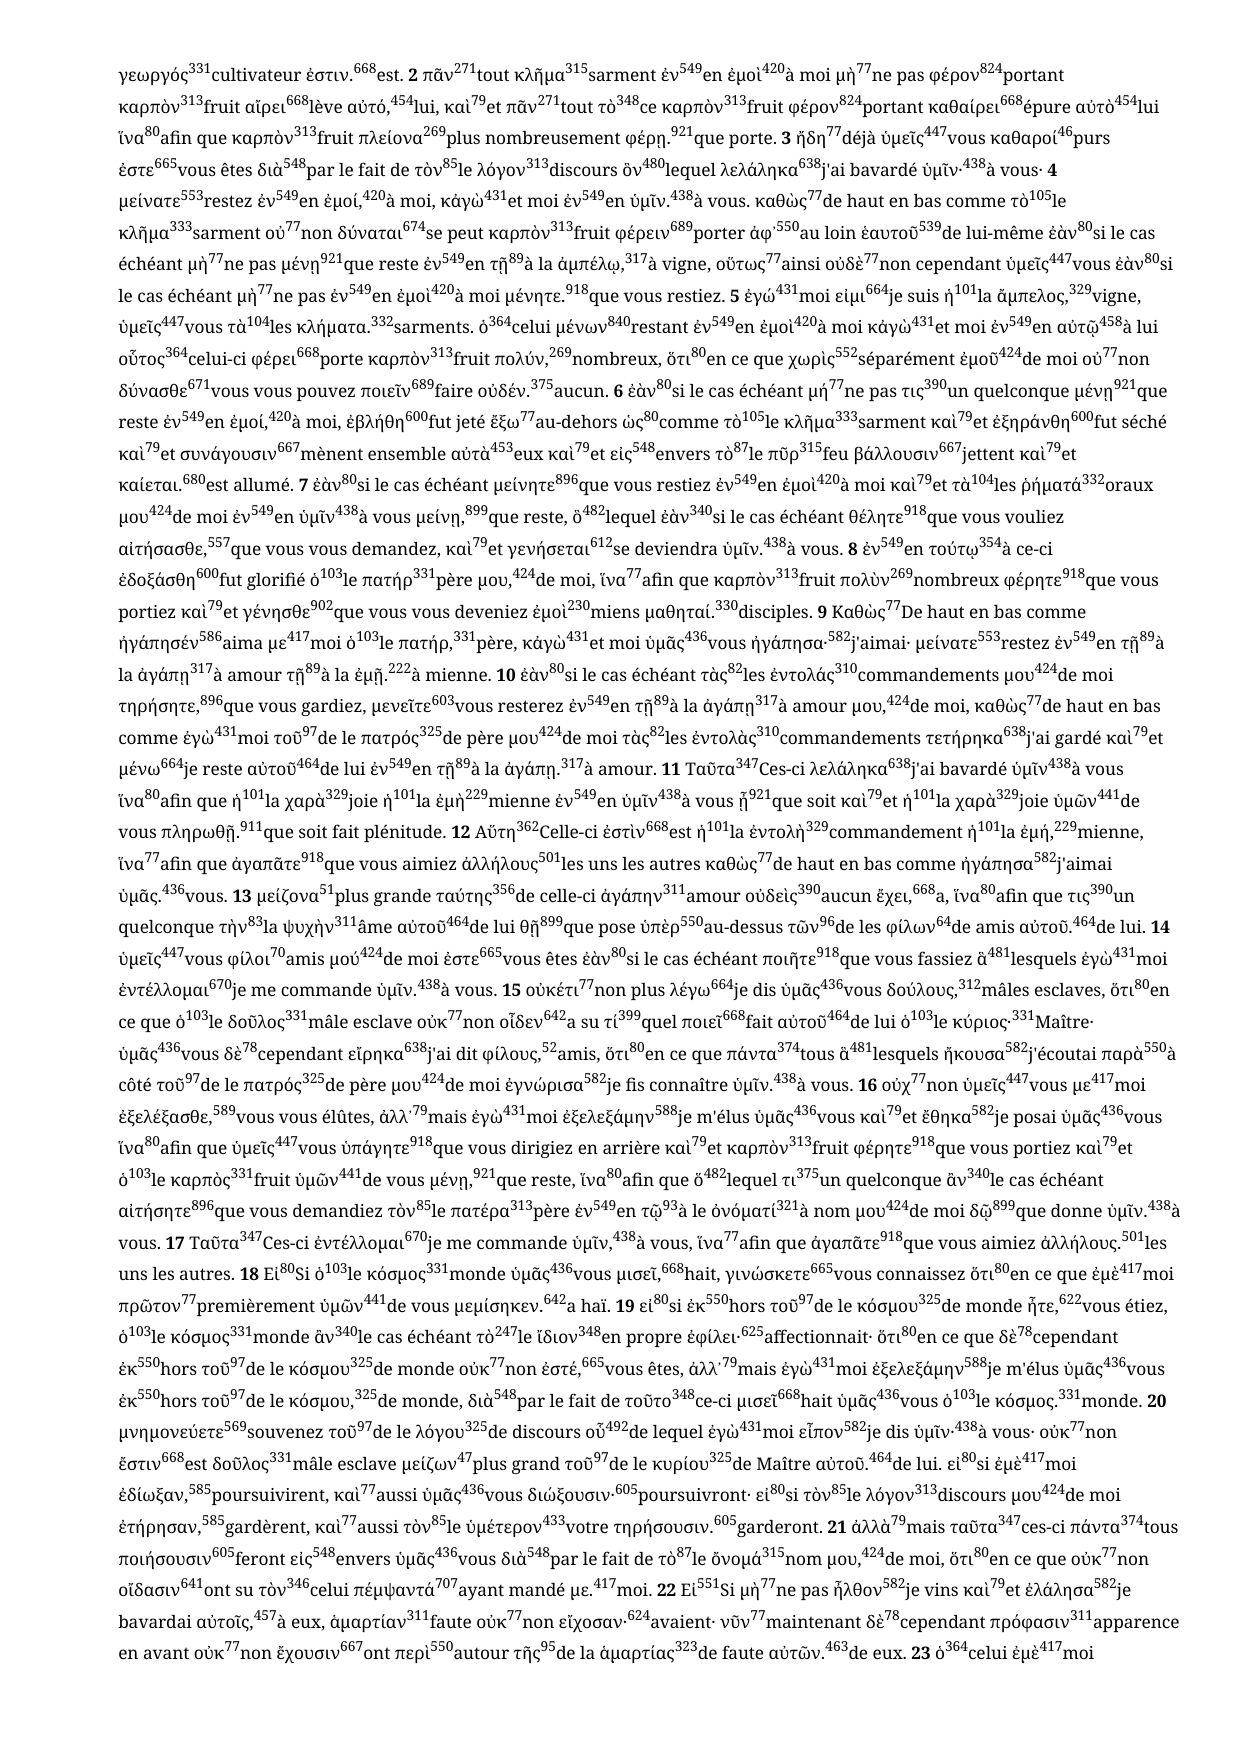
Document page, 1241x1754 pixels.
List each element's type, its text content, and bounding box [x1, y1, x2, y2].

text 1 Ἐγώ431Moi εἰμι664je suis ἡ101la ἄμπελος329vigne ἡ101la ἀληθινὴ20véritable καὶ79et ὁ103le πατήρ331père μου424de moi ὁ103le γεωργός331cultivateur ἐστιν.668est. 2 πᾶν271tout κλῆμα315sarment ἐν549en ἐμοὶ420à moi μὴ77ne pas φέρον824portant καρπὸν313fruit αἴρει668lève αὐτό,454lui, καὶ79et πᾶν271tout τὸ348ce καρπὸν313fruit φέρον824portant καθαίρει668épure αὐτὸ454lui ἵνα80afin que καρπὸν313fruit πλείονα269plus nombreusement φέρῃ.921que porte. 3 ἤδη77déjà ὑμεῖς447vous καθαροί46purs ἐστε665vous êtes διὰ548par le fait de τὸν85le λόγον313discours ὃν480lequel λελάληκα638j'ai bavardé ὑμῖν·438à vous· 4 μείνατε553restez ἐν549en ἐμοί,420à moi, κἀγὼ431et moi ἐν549en ὑμῖν.438à vous. καθὼς77de haut en bas comme τὸ105le κλῆμα333sarment οὐ77non δύναται674se peut καρπὸν313fruit φέρειν689porter ἀφ᾽550au loin ἑαυτοῦ539de lui-même ἐὰν80si le cas échéant μὴ77ne pas μένῃ921que reste ἐν549en τῇ89à la ἀμπέλῳ,317à vigne, οὕτως77ainsi οὐδὲ77non cependant ὑμεῖς447vous ἐὰν80si le cas échéant μὴ77ne pas ἐν549en ἐμοὶ420à moi μένητε.918que vous restiez. 5 ἐγώ431moi εἰμι664je suis ἡ101la ἄμπελος,329vigne, ὑμεῖς447vous τὰ104les κλήματα.332sarments. ὁ364celui μένων840restant ἐν549en ἐμοὶ420à moi κἀγὼ431et moi ἐν549en αὐτῷ458à lui οὗτος364celui-ci φέρει668porte καρπὸν313fruit πολύν,269nombreux, ὅτι80en ce que χωρὶς552séparément ἐμοῦ424de moi οὐ77non δύνασθε671vous vous pouvez ποιεῖν689faire οὐδέν.375aucun. 6 ἐὰν80si le cas échéant μή77ne pas τις390un quelconque μένῃ921que reste ἐν549en ἐμοί,420à moi, ἐβλήθη600fut jeté ἔξω77au-dehors ὡς80comme τὸ105le κλῆμα333sarment καὶ79et ἐξηράνθη600fut séché καὶ79et συνάγουσιν667mènent ensemble αὐτὰ453eux καὶ79et εἰς548envers τὸ87le πῦρ315feu βάλλουσιν667jettent καὶ79et καίεται.680est allumé. 7 ἐὰν80si le cas échéant μείνητε896que vous restiez ἐν549en ἐμοὶ420à moi καὶ79et τὰ104les ῥήματά332oraux μου424de moi ἐν549en ὑμῖν438à vous μείνῃ,899que reste, ὃ482lequel ἐὰν340si le cas échéant θέλητε918que vous vouliez αἰτήσασθε,557que vous vous demandez, καὶ79et γενήσεται612se deviendra ὑμῖν.438à vous. 8 ἐν549en τούτῳ354à ce-ci ἐδοξάσθη600fut glorifié ὁ103le πατήρ331père μου,424de moi, ἵνα77afin que καρπὸν313fruit πολὺν269nombreux φέρητε918que vous portiez καὶ79et γένησθε902que vous vous deveniez ἐμοὶ230miens μαθηταί.330disciples. 9 Καθὼς77De haut en bas comme ἠγάπησέν586aima με417moi ὁ103le πατήρ,331père, κἀγὼ431et moi ὑμᾶς436vous ἠγάπησα·582j'aimai· μείνατε553restez ἐν549en τῇ89à la ἀγάπῃ317à amour τῇ89à la ἐμῇ.222à mienne. 10 ἐὰν80si le cas échéant τὰς82les ἐντολάς310commandements μου424de moi τηρήσητε,896que vous gardiez, μενεῖτε603vous resterez ἐν549en τῇ89à la ἀγάπῃ317à amour μου,424de moi, καθὼς77de haut en bas comme ἐγὼ431moi τοῦ97de le πατρός325de père μου424de moi τὰς82les ἐντολὰς310commandements τετήρηκα638j'ai gardé καὶ79et μένω664je reste αὐτοῦ464de lui ἐν549en τῇ89à la ἀγάπῃ.317à amour. 11 Ταῦτα347Ces-ci λελάληκα638j'ai bavardé ὑμῖν438à vous ἵνα80afin que ἡ101la χαρὰ329joie ἡ101la ἐμὴ229mienne ἐν549en ὑμῖν438à vous ᾖ921que soit καὶ79et ἡ101la χαρὰ329joie ὑμῶν441de vous πληρωθῇ.911que soit fait plénitude. 12 Αὕτη362Celle-ci ἐστὶν668est ἡ101la ἐντολὴ329commandement ἡ101la ἐμή,229mienne, ἵνα77afin que ἀγαπᾶτε918que vous aimiez ἀλλήλους501les uns les autres καθὼς77de haut en bas comme ἠγάπησα582j'aimai ὑμᾶς.436vous. 13 μείζονα51plus grande ταύτης356de celle-ci ἀγάπην311amour οὐδεὶς390aucun ἔχει,668a, ἵνα80afin que τις390un quelconque τὴν83la ψυχὴν311âme αὐτοῦ464de lui θῇ899que pose ὑπὲρ550au-dessus τῶν96de les φίλων64de amis αὐτοῦ.464de lui. 14 ὑμεῖς447vous φίλοι70amis μού424de moi ἐστε665vous êtes ἐὰν80si le cas échéant ποιῆτε918que vous fassiez ἃ481lesquels ἐγὼ431moi ἐντέλλομαι670je me commande ὑμῖν.438à vous. 15 οὐκέτι77non plus λέγω664je dis ὑμᾶς436vous δούλους,312mâles esclaves, ὅτι80en ce que ὁ103le δοῦλος331mâle esclave οὐκ77non οἶδεν642a su τί399quel ποιεῖ668fait αὐτοῦ464de lui ὁ103le κύριος·331Maître· ὑμᾶς436vous δὲ78cependant εἴρηκα638j'ai dit φίλους,52amis, ὅτι80en ce que πάντα374tous ἃ481lesquels ἤκουσα582j'écoutai παρὰ550à côté τοῦ97de le πατρός325de père μου424de moi ἐγνώρισα582je fis connaître ὑμῖν.438à vous. 16 οὐχ77non ὑμεῖς447vous με417moi ἐξελέξασθε,589vous vous élûtes, ἀλλ᾽79mais ἐγὼ431moi ἐξελεξάμην588je m'élus ὑμᾶς436vous καὶ79et ἔθηκα582je posai ὑμᾶς436vous ἵνα80afin que ὑμεῖς447vous ὑπάγητε918que vous dirigiez en arrière καὶ79et καρπὸν313fruit φέρητε918que vous portiez καὶ79et ὁ103le καρπὸς331fruit ὑμῶν441de vous μένῃ,921que reste, ἵνα80afin que ὅ482lequel τι375un quelconque ἂν340le cas échéant αἰτήσητε896que vous demandiez τὸν85le πατέρα313père ἐν549en τῷ93à le ὀνόματί321à nom μου424de moi δῷ899que donne ὑμῖν.438à vous. 17 Ταῦτα347Ces-ci ἐντέλλομαι670je me commande ὑμῖν,438à vous, ἵνα77afin que ἀγαπᾶτε918que vous aimiez ἀλλήλους.501les uns les autres. 18 Εἰ80Si ὁ103le κόσμος331monde ὑμᾶς436vous μισεῖ,668hait, γινώσκετε665vous connaissez ὅτι80en ce que ἐμὲ417moi πρῶτον77premièrement ὑμῶν441de vous μεμίσηκεν.642a haï. 19 εἰ80si ἐκ550hors τοῦ97de le κόσμου325de monde ἦτε,622vous étiez, ὁ103le κόσμος331monde ἂν340le cas échéant τὸ247le ἴδιον348en propre ἐφίλει·625affectionnait· ὅτι80en ce que δὲ78cependant ἐκ550hors τοῦ97de le κόσμου325de monde οὐκ77non ἐστέ,665vous êtes, ἀλλ᾽79mais ἐγὼ431moi ἐξελεξάμην588je m'élus ὑμᾶς436vous ἐκ550hors τοῦ97de le κόσμου,325de monde, διὰ548par le fait de τοῦτο348ce-ci μισεῖ668hait ὑμᾶς436vous ὁ103le κόσμος.331monde. 20 μνημονεύετε569souvenez τοῦ97de le λόγου325de discours οὗ492de lequel ἐγὼ431moi εἶπον582je dis ὑμῖν·438à vous· οὐκ77non ἔστιν668est δοῦλος331mâle esclave μείζων47plus grand τοῦ97de le κυρίου325de Maître αὐτοῦ.464de lui. εἰ80si ἐμὲ417moi ἐδίωξαν,585poursuivirent, καὶ77aussi ὑμᾶς436vous διώξουσιν·605poursuivront· εἰ80si τὸν85le λόγον313discours μου424de moi ἐτήρησαν,585gardèrent, καὶ77aussi τὸν85le ὑμέτερον433votre τηρήσουσιν.605garderont. 21 ἀλλὰ79mais ταῦτα347ces-ci πάντα374tous ποιήσουσιν605feront εἰς548envers ὑμᾶς436vous διὰ548par le fait de τὸ87le ὄνομά315nom μου,424de moi, ὅτι80en ce que οὐκ77non οἴδασιν641ont su τὸν346celui πέμψαντά707ayant mandé με.417moi. 22 Εἰ551Si μὴ77ne pas ἦλθον582je vins καὶ79et ἐλάλησα582je bavardai αὐτοῖς,457à eux, ἁμαρτίαν311faute οὐκ77non εἴχοσαν·624avaient· νῦν77maintenant δὲ78cependant πρόφασιν311apparence en avant οὐκ77non ἔχουσιν667ont περὶ550autour τῆς95de la ἁμαρτίας323de faute αὐτῶν.463de eux. 23 ὁ364celui ἐμὲ417moi μισῶν840haïssant καὶ77aussi τὸν85le πατέρα313père μου424de moi μισεῖ.668hait. 24 εἰ80si τὰ86les ἔργα314travaux μὴ77ne pas ἐποίησα582je fis ἐν549en αὐτοῖς457à eux ἃ481lesquels οὐδεὶς287aucun ἄλλος390autre ἐποίησεν,586fit, ἁμαρτίαν311faute οὐκ77non εἴχοσαν·624avaient· νῦν77maintenant δὲ78cependant καὶ79et ἑωράκασιν641ont vu καὶ79et μεμισήκασιν641ont haï καὶ79et ἐμὲ417moi καὶ79et τὸν85le πατέρα313père μου.424de moi. 25 ἀλλ᾽79mais ἵνα80afin que πληρωθῇ911que soit fait plénitude ὁ103le λόγος331discours ὁ364celui ἐν549en τῷ91à le νόμῳ319à loi αὐτῶν463de eux γεγραμμένος813ayant été graphé ὅτι80en ce que ἐμίσησάν585haïrent με417moi δωρεάν.77gratuitement. 26 Ὅταν80Lorsque le cas échéant ἔλθῃ899que vienne ὁ103le παράκλητος331appelé à côté ὃν480lequel ἐγὼ431moi πέμψω602je manderai ὑμῖν438à vous παρὰ550à côté τοῦ97de le πατρός,325de père, τὸ105le πνεῦμα333souffle τῆς95de la ἀληθείας323de vérité ὃ500lequel παρὰ550à côté τοῦ97de le πατρὸς325de père ἐκπορεύεται,674se va au dehors, ἐκεῖνος364celui-là μαρτυρήσει606témoignera περὶ550autour ἐμοῦ·424de moi· 27 καὶ77aussi ὑμεῖς447vous δὲ78cependant μαρτυρεῖτε,665vous témoignez, ὅτι80en ce que ἀπ᾽550au loin ἀρχῆς323de origine μετ᾽550avec ἐμοῦ424de moi ἐστε.665vous êtes. [118, 59, 1181, 1665]
